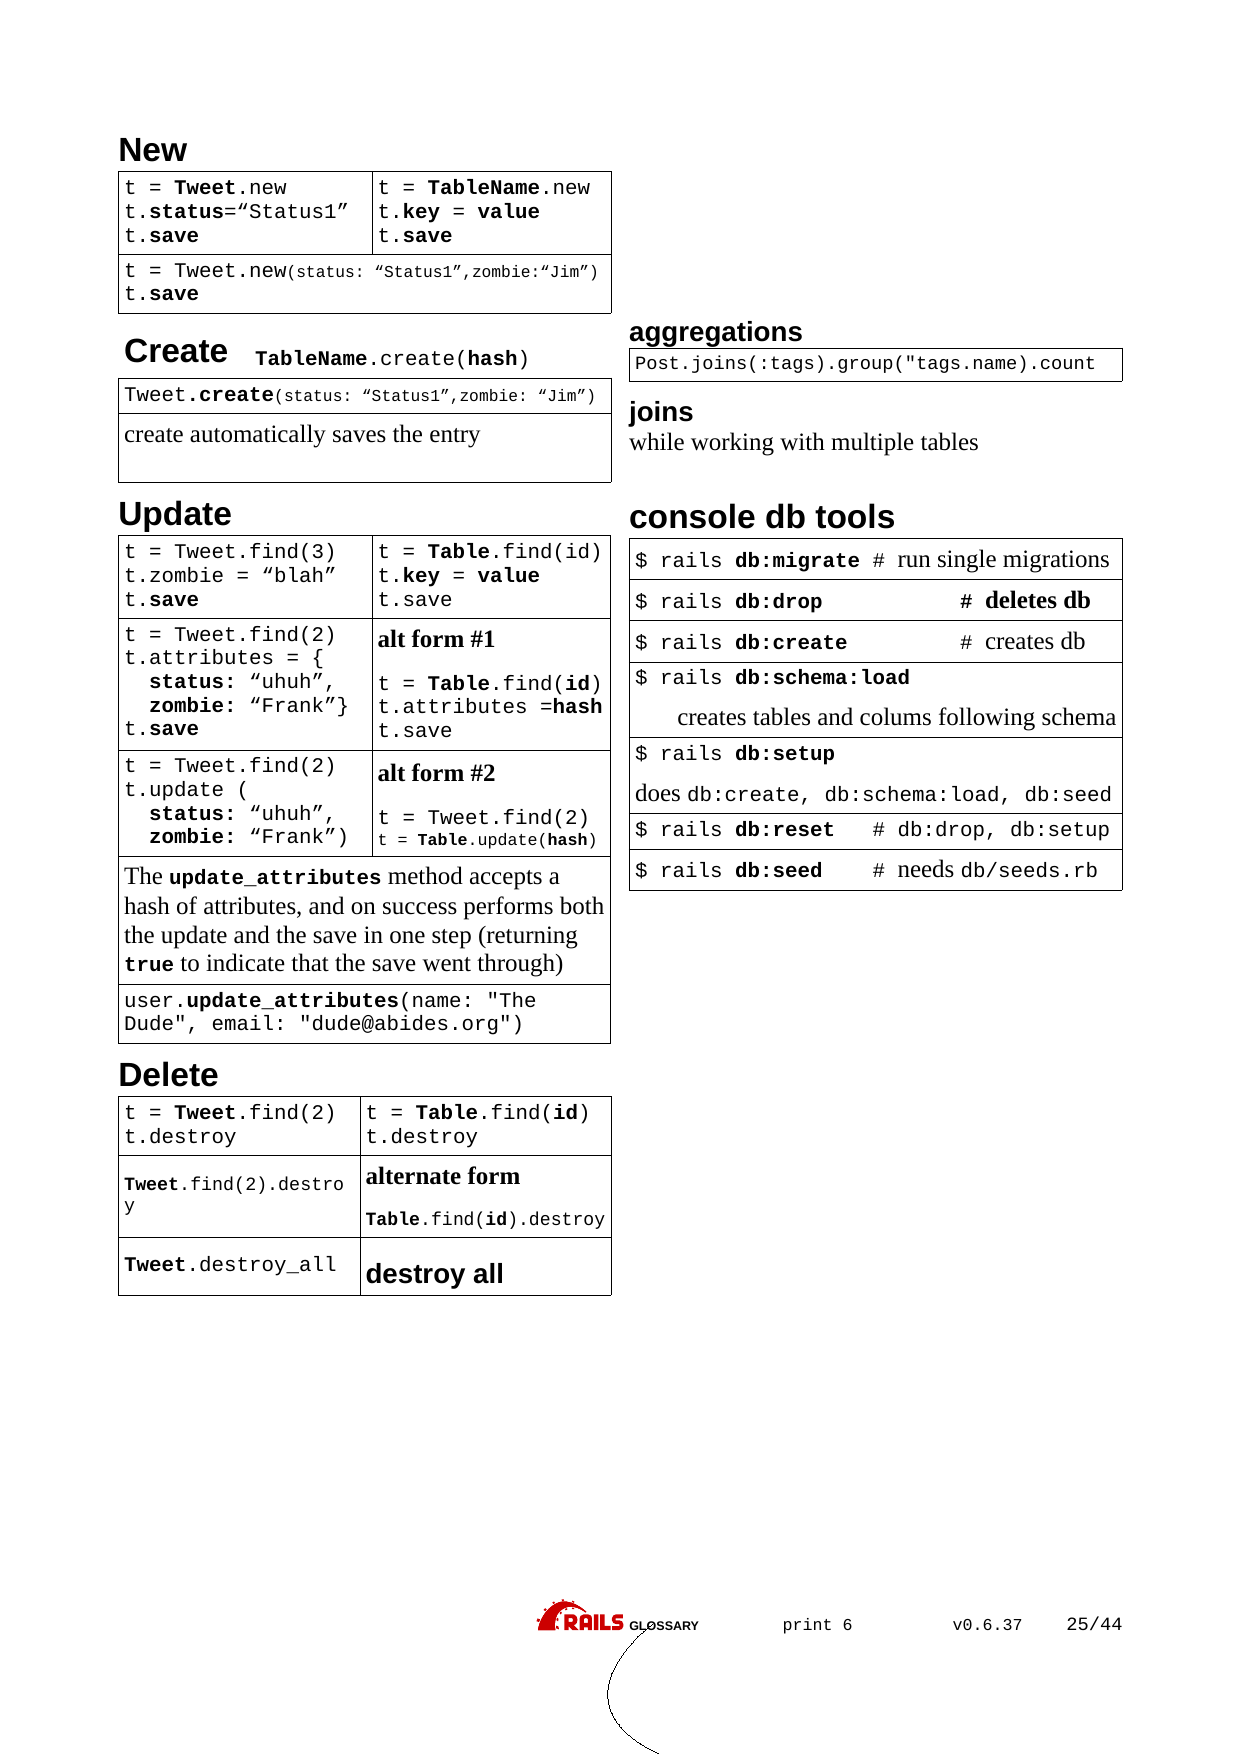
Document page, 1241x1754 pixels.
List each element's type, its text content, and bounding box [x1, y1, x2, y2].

table_header $ rails db:migrate # run single migrations [630, 539, 1122, 579]
text while working with multiple tables [629, 427, 1122, 456]
table_cell destroy all [361, 1238, 611, 1295]
table_cell does db:create, db:schema:load, db:seed [630, 772, 1122, 813]
subtitle Delete [118, 1054, 611, 1093]
table_cell t = Tweet.find(2) t.update ( status: “uhuh”, zombie: “Frank”) [119, 751, 372, 856]
table_cell $ rails db:setup [630, 738, 1122, 772]
table_header t = Table.find(id) t.key = value t.save [373, 536, 610, 618]
table_cell The update_attributes method accepts a hash of attributes, and on success performs both the update and the save in one step (returning true to indicate that the save went through) [119, 857, 610, 984]
table_cell $ rails db:reset # db:drop, db:setup [630, 814, 1122, 848]
subtitle New [118, 130, 611, 168]
table_header t = Tweet.new t.status=“Status1” t.save [119, 172, 372, 254]
table_cell Tweet.create(status: “Status1”,zombie: “Jim”) [119, 379, 611, 413]
table_header $ rails db:seed # needs db/seeds.rb [630, 850, 1122, 890]
table_header t = Tweet.find(3) t.zombie = “blah” t.save [119, 536, 372, 618]
table_cell TableName.create(hash) [249, 314, 611, 378]
table_cell creates tables and colums following schema [630, 697, 1122, 737]
table_cell $ rails db:drop # deletes db [630, 580, 1122, 620]
subtitle aggregations [629, 316, 1122, 348]
table_cell alternate form Table.find(id).destroy [361, 1156, 611, 1237]
table_header t = Tweet.find(2) t.destroy [119, 1097, 360, 1155]
table_cell $ rails db:create # creates db [630, 621, 1122, 662]
table_cell Create [118, 314, 249, 378]
subtitle Update [118, 494, 611, 532]
table_cell Tweet.destroy_all [119, 1238, 360, 1295]
table_cell user.update_attributes(name: "The Dude", email: "dude@abides.org") [119, 985, 610, 1043]
subtitle console db tools [629, 497, 1122, 535]
table_cell t = Tweet.find(2) t.attributes = { status: “uhuh”, zombie: “Frank”} t.save [119, 619, 372, 749]
table_cell create automatically saves the entry [119, 414, 611, 482]
table_cell alt form #1 t = Table.find(id) t.attributes =hash t.save [373, 619, 610, 749]
table_header t = TableName.new t.key = value t.save [373, 172, 611, 254]
table_header t = Table.find(id) t.destroy [361, 1097, 611, 1155]
table_cell alt form #2 t = Tweet.find(2) t = Table.update(hash) [373, 751, 610, 856]
subtitle joins [629, 395, 1122, 427]
table_cell t = Tweet.new(status: “Status1”,zombie:“Jim”) t.save [119, 255, 611, 313]
table_cell $ rails db:schema:load [630, 663, 1122, 697]
table_cell Tweet.find(2).destroy [119, 1156, 360, 1237]
table_header Post.joins(:tags).group("tags.name).count [630, 349, 1122, 381]
